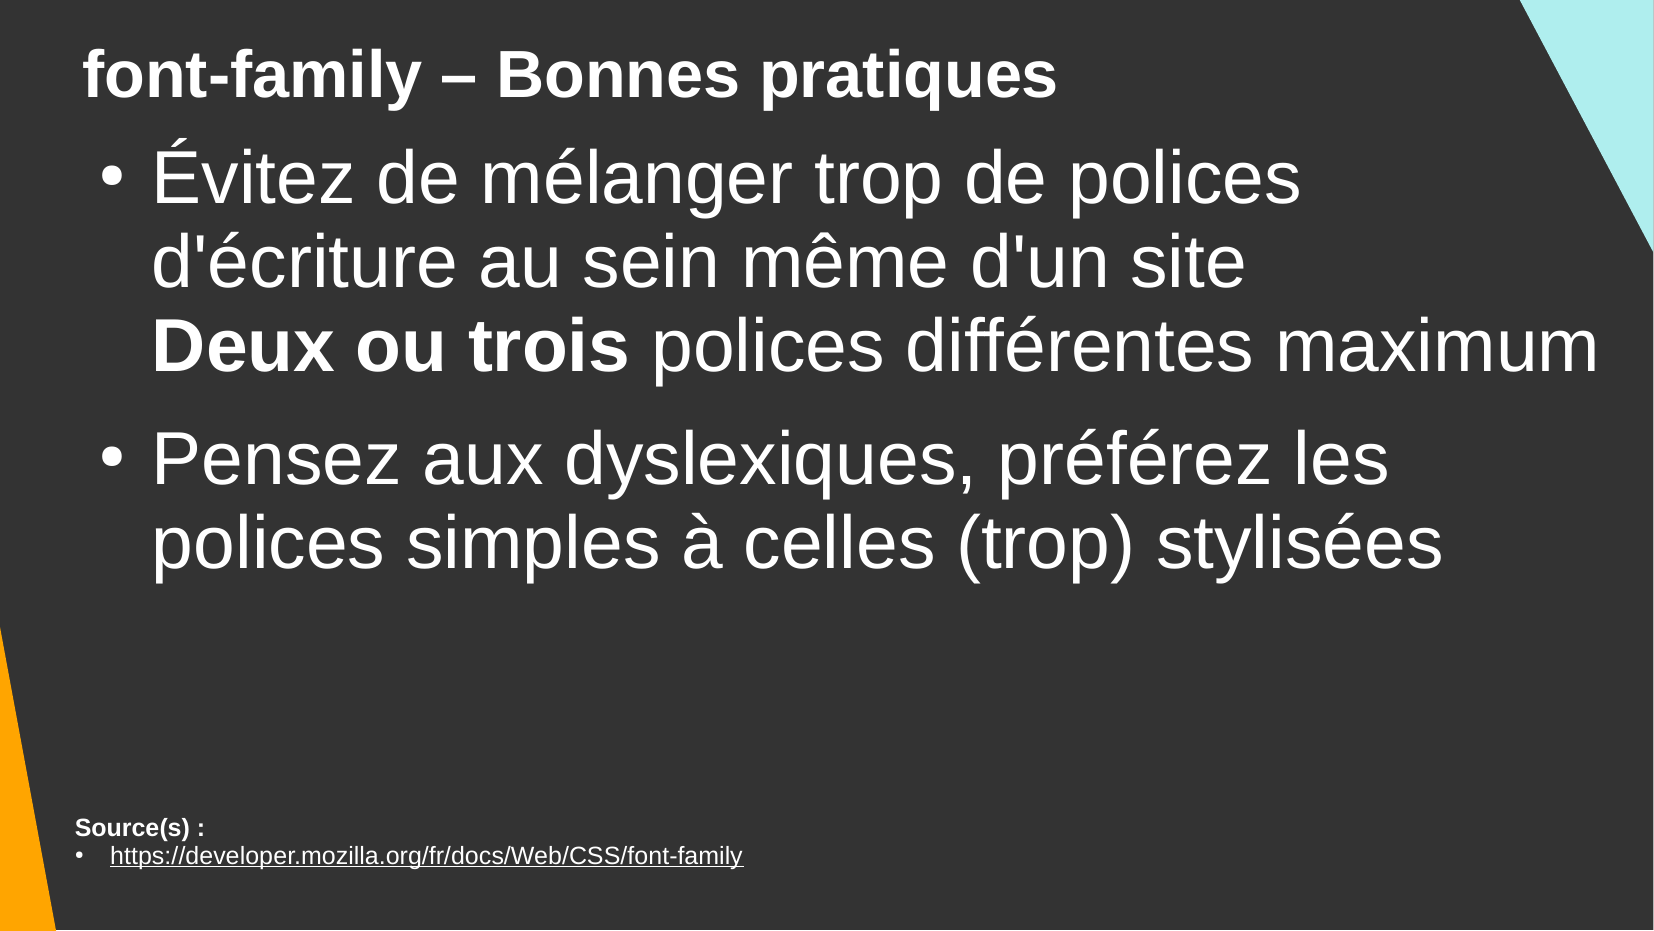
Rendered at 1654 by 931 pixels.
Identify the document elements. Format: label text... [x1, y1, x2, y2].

text_box [1519, 0, 1654, 254]
list Évitez de mélanger trop de polices d'écriture au sein même d'un site Deux ou trois polices différentes maximum Pensez aux dyslexiques, préférez les polices simples à celles (trop) stylisées [80, 135, 1605, 621]
title font-family – Bonnes pratiques [82, 37, 1571, 114]
text_box [0, 627, 57, 931]
text_box Source(s) : https://developer.mozilla.org/fr/docs/Web/CSS/font-family [60, 806, 1546, 931]
